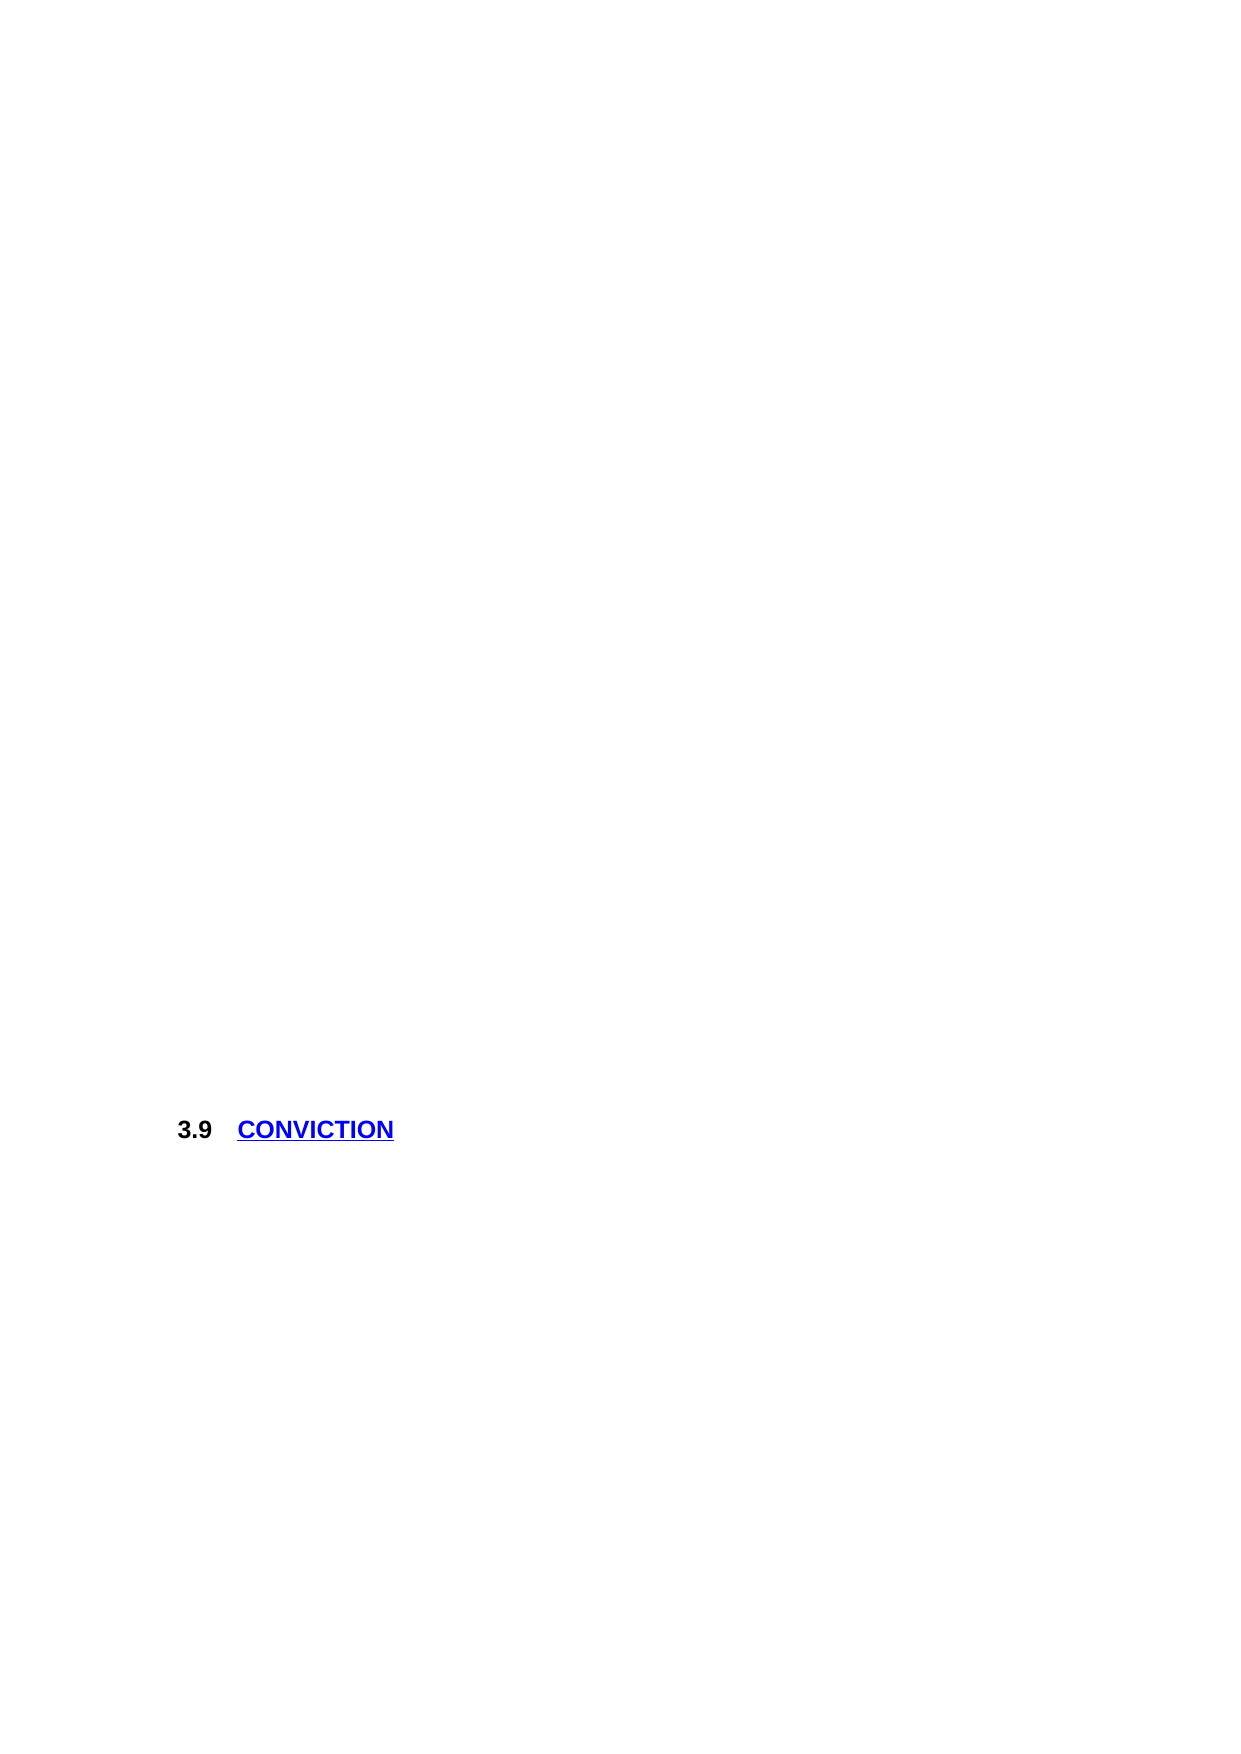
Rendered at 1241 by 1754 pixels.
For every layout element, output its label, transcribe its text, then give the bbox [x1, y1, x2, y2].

subtitle Conviction [177, 1115, 1122, 1143]
